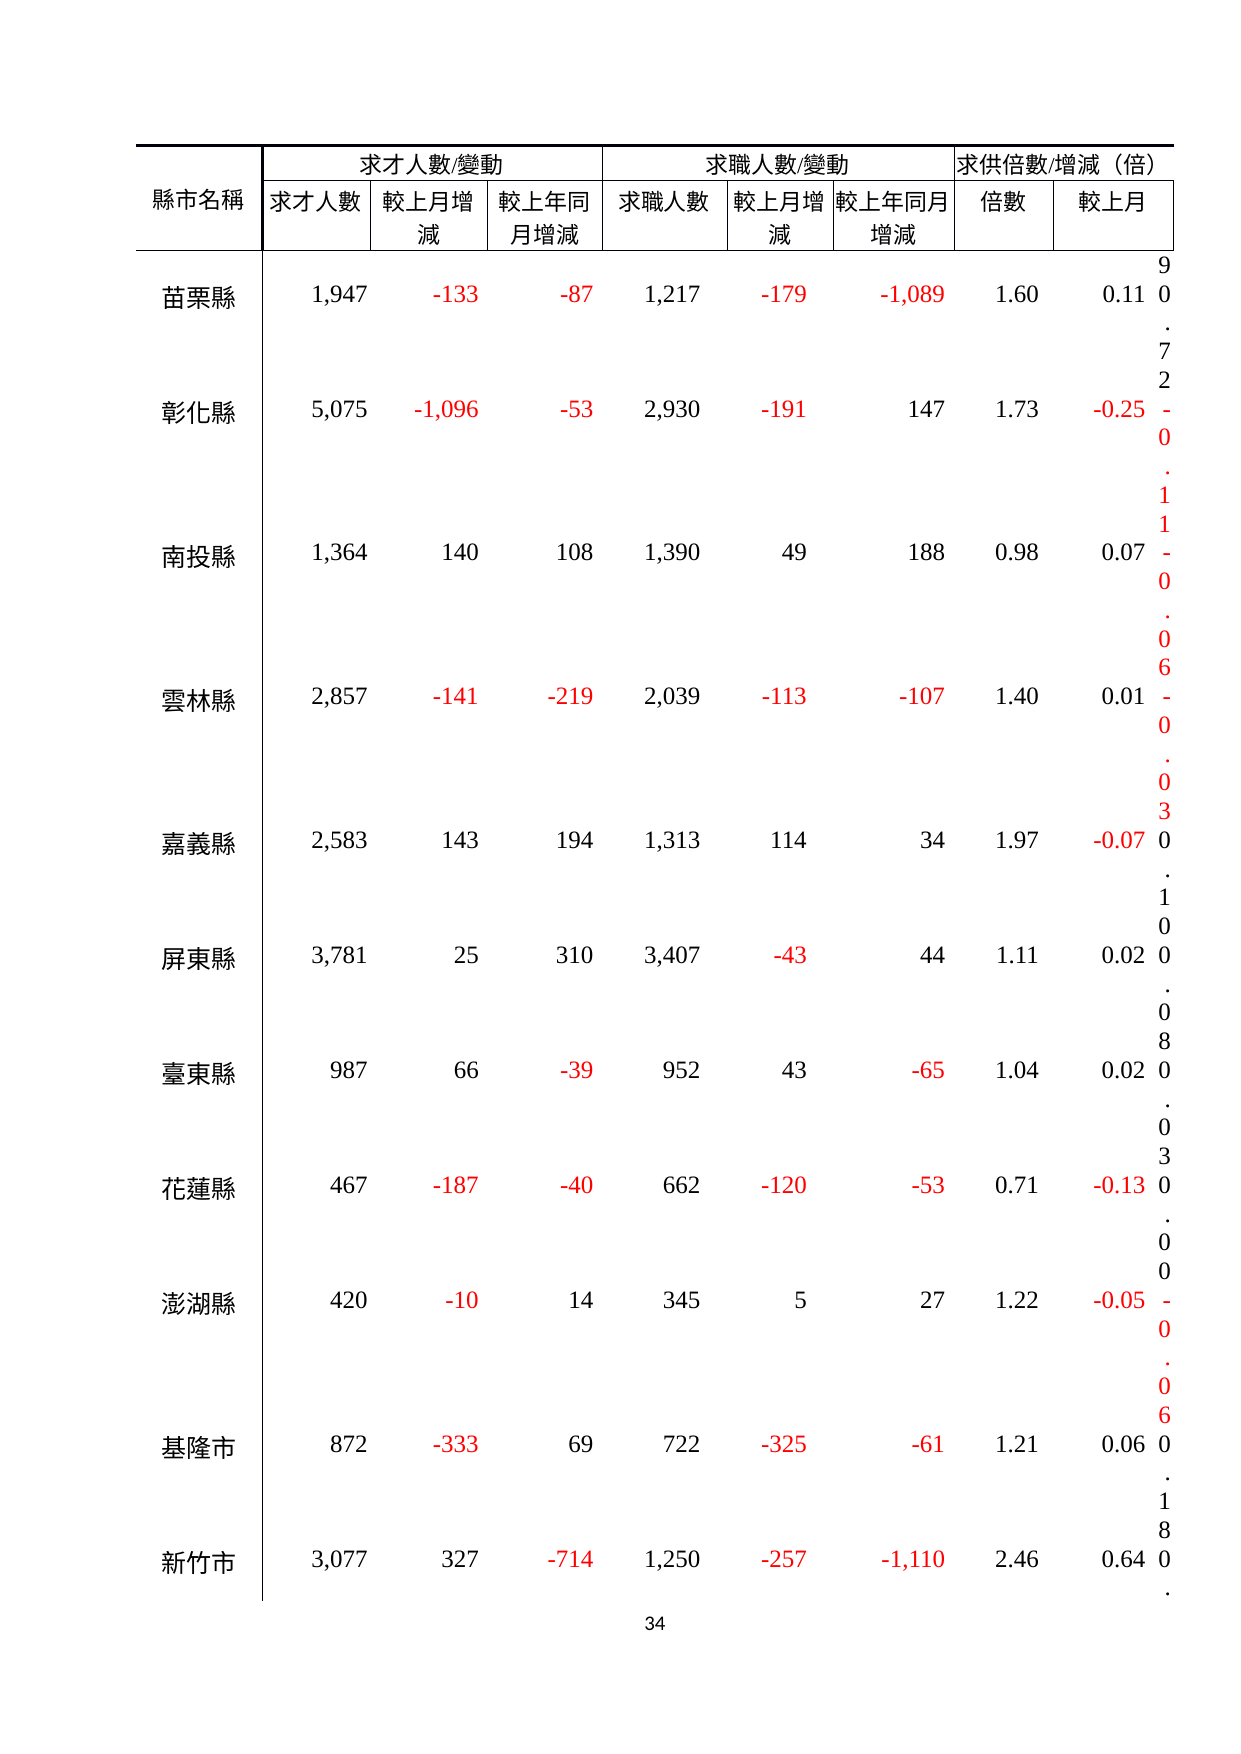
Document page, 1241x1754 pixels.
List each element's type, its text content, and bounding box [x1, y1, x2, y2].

table_cell 5,075 [263, 394, 370, 537]
table_cell 1,313 [602, 825, 709, 940]
table_cell -120 [709, 1170, 816, 1285]
table_cell 188 [816, 538, 954, 681]
table_cell -133 [370, 279, 488, 394]
table_cell [709, 251, 816, 279]
table_cell 140 [370, 538, 488, 681]
table_cell 420 [263, 1285, 370, 1429]
table_cell -0.05 [1048, 1285, 1154, 1429]
table_cell 2,039 [602, 681, 709, 825]
table_cell 27 [816, 1285, 954, 1429]
table_cell 1,217 [602, 279, 709, 394]
table_cell 0.11 [1048, 279, 1154, 394]
table_cell 0.10 [1154, 825, 1173, 940]
table_cell 1,364 [263, 538, 370, 681]
table_cell -1,089 [816, 279, 954, 394]
table_cell -0.25 [1048, 394, 1154, 537]
table_cell 2.46 [954, 1544, 1048, 1601]
table_cell 3,781 [263, 940, 370, 1055]
table_cell 1.97 [954, 825, 1048, 940]
table_cell 49 [709, 538, 816, 681]
table_cell 求職人數 [603, 181, 727, 250]
table_cell -325 [709, 1429, 816, 1544]
table_cell -1,110 [816, 1544, 954, 1601]
table_cell 722 [602, 1429, 709, 1544]
table_cell 69 [488, 1429, 602, 1544]
table_cell -40 [488, 1170, 602, 1285]
table_cell -65 [816, 1055, 954, 1170]
table_cell 66 [370, 1055, 488, 1170]
table_cell 327 [370, 1544, 488, 1601]
table_cell -39 [488, 1055, 602, 1170]
table_cell -113 [709, 681, 816, 825]
table_cell 43 [709, 1055, 816, 1170]
table_cell [954, 251, 1048, 279]
table_cell [488, 251, 602, 279]
table_cell 310 [488, 940, 602, 1055]
table_cell 0.07 [1048, 538, 1154, 681]
table_cell 14 [488, 1285, 602, 1429]
table_cell -0.06 [1154, 538, 1173, 681]
table_cell [370, 251, 488, 279]
table_cell 5 [709, 1285, 816, 1429]
table_cell 0.98 [954, 538, 1048, 681]
table_cell 南投縣 [136, 538, 262, 681]
table_cell -219 [488, 681, 602, 825]
table_cell 0.64 [1048, 1544, 1154, 1601]
table_cell 1,250 [602, 1544, 709, 1601]
table_cell -0.06 [1154, 1285, 1173, 1429]
table_cell 2,930 [602, 394, 709, 537]
table_cell 0. [1154, 1544, 1173, 1601]
table_cell 2,583 [263, 825, 370, 940]
table_header 求職人數/變動 [603, 147, 954, 180]
table_cell 0.00 [1154, 1170, 1173, 1285]
table_cell -53 [488, 394, 602, 537]
table_cell -87 [488, 279, 602, 394]
table_cell -191 [709, 394, 816, 537]
table_cell 較上年同月增減 [834, 181, 954, 250]
table_cell -257 [709, 1544, 816, 1601]
table_cell 467 [263, 1170, 370, 1285]
table_cell 872 [263, 1429, 370, 1544]
table_cell -53 [816, 1170, 954, 1285]
table_cell 143 [370, 825, 488, 940]
table_cell 952 [602, 1055, 709, 1170]
table_cell 1.73 [954, 394, 1048, 537]
table_cell -1,096 [370, 394, 488, 537]
table_cell 基隆市 [136, 1429, 262, 1544]
table_cell 苗栗縣 [136, 279, 262, 394]
table_cell -0.13 [1048, 1170, 1154, 1285]
table_cell 花蓮縣 [136, 1170, 262, 1285]
table_header 求才人數/變動 [264, 147, 602, 180]
table_cell 求才人數 [264, 181, 370, 250]
table_cell 44 [816, 940, 954, 1055]
table_cell 較上月增減 [371, 181, 487, 250]
table_cell 1,390 [602, 538, 709, 681]
table_cell 108 [488, 538, 602, 681]
table_cell 1.04 [954, 1055, 1048, 1170]
table_cell 0.02 [1048, 940, 1154, 1055]
table_cell 0.06 [1048, 1429, 1154, 1544]
table_cell -141 [370, 681, 488, 825]
table_cell 0.02 [1048, 1055, 1154, 1170]
table_cell 114 [709, 825, 816, 940]
table_cell 3,407 [602, 940, 709, 1055]
table_cell 嘉義縣 [136, 825, 262, 940]
table_cell 較上月增減 [728, 181, 833, 250]
table_cell -107 [816, 681, 954, 825]
table_cell 較上月 [1054, 181, 1173, 250]
table_header 求供倍數/增減（倍） [955, 147, 1173, 180]
table_cell 較上年同月增減 [488, 181, 602, 250]
table_cell -333 [370, 1429, 488, 1544]
table_cell 0.72 [1154, 279, 1173, 394]
table_cell 194 [488, 825, 602, 940]
table_cell 0.08 [1154, 940, 1173, 1055]
table_cell 臺東縣 [136, 1055, 262, 1170]
table_cell 0.03 [1154, 1055, 1173, 1170]
table_cell 1,947 [263, 279, 370, 394]
table_cell 1.60 [954, 279, 1048, 394]
table_cell 彰化縣 [136, 394, 262, 537]
table_cell 987 [263, 1055, 370, 1170]
table_cell 0.71 [954, 1170, 1048, 1285]
table_cell 25 [370, 940, 488, 1055]
table_cell -0.11 [1154, 394, 1173, 537]
table_cell 0.01 [1048, 681, 1154, 825]
table_header 縣市名稱 [136, 147, 261, 250]
table_cell 2,857 [263, 681, 370, 825]
table_cell 147 [816, 394, 954, 537]
table_cell 1.22 [954, 1285, 1048, 1429]
table_cell 0.18 [1154, 1429, 1173, 1544]
table_cell 662 [602, 1170, 709, 1285]
table_cell -0.07 [1048, 825, 1154, 940]
table_cell 雲林縣 [136, 681, 262, 825]
table_cell 1.21 [954, 1429, 1048, 1544]
table_cell 9 [1154, 251, 1173, 279]
table_cell [263, 251, 370, 279]
table_cell 倍數 [955, 181, 1053, 250]
table_cell [602, 251, 709, 279]
table_cell -10 [370, 1285, 488, 1429]
table_cell 345 [602, 1285, 709, 1429]
table_cell 1.11 [954, 940, 1048, 1055]
table_cell 34 [816, 825, 954, 940]
table_cell [136, 251, 262, 279]
table_cell 澎湖縣 [136, 1285, 262, 1429]
table_cell 屏東縣 [136, 940, 262, 1055]
table_cell [1048, 251, 1154, 279]
table_cell -179 [709, 279, 816, 394]
table_cell 1.40 [954, 681, 1048, 825]
table_cell -61 [816, 1429, 954, 1544]
table_cell [816, 251, 954, 279]
table_cell -187 [370, 1170, 488, 1285]
table_cell -0.03 [1154, 681, 1173, 825]
table_cell -43 [709, 940, 816, 1055]
table_cell 3,077 [263, 1544, 370, 1601]
table_cell -714 [488, 1544, 602, 1601]
table_cell 新竹市 [136, 1544, 262, 1601]
